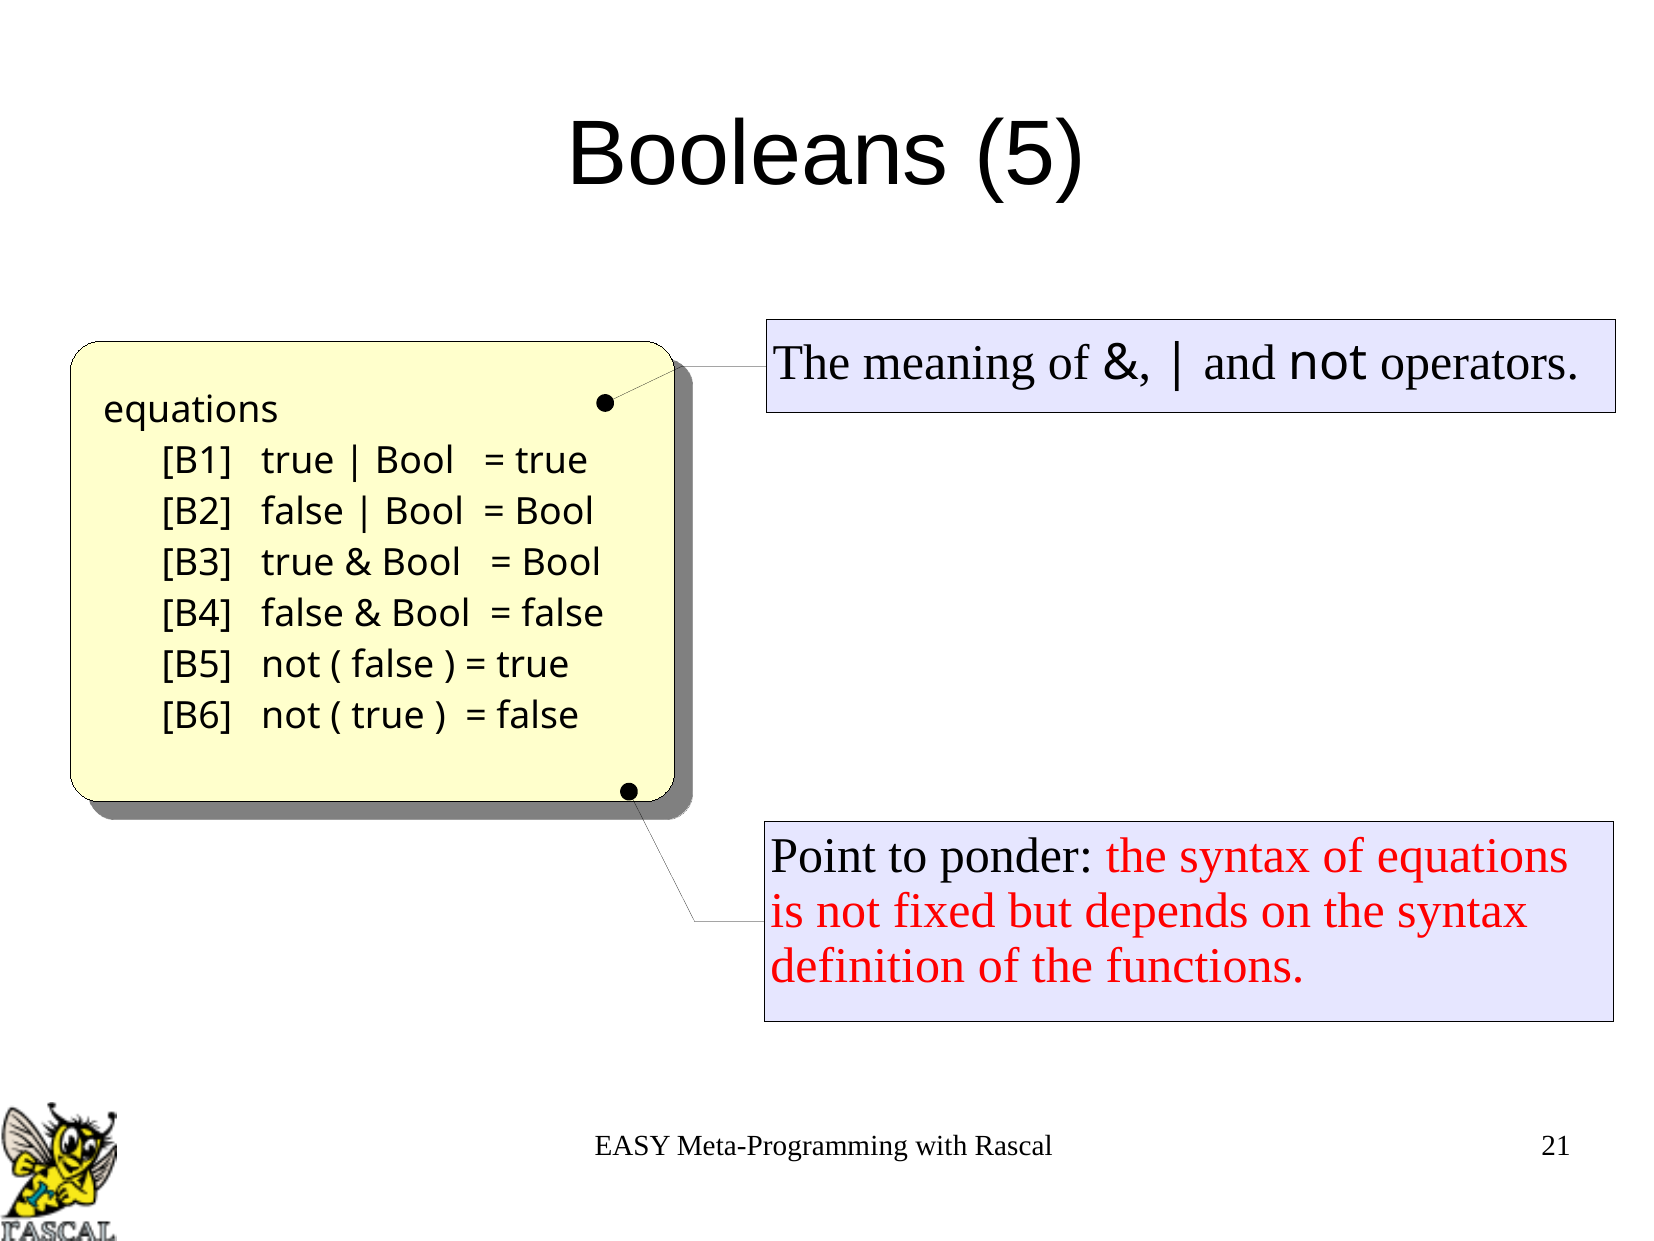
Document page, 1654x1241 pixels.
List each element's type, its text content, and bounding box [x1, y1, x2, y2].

title Booleans (5) [82, 49, 1571, 257]
text_box equations [B1] true | Bool = true [B2] false | Bool = Bool [B3] true & Bool = Bool [B4] false & Bool = false [B5] not ( false ) = true [B6] not ( true ) = false [88, 375, 642, 756]
text_box [70, 341, 675, 802]
picture [0, 1102, 117, 1241]
text_box The meaning of &, | and not operators. [766, 319, 1616, 413]
text_box Point to ponder: the syntax of equations is not fixed but depends on the syntax definition of the functions. [764, 821, 1614, 1022]
